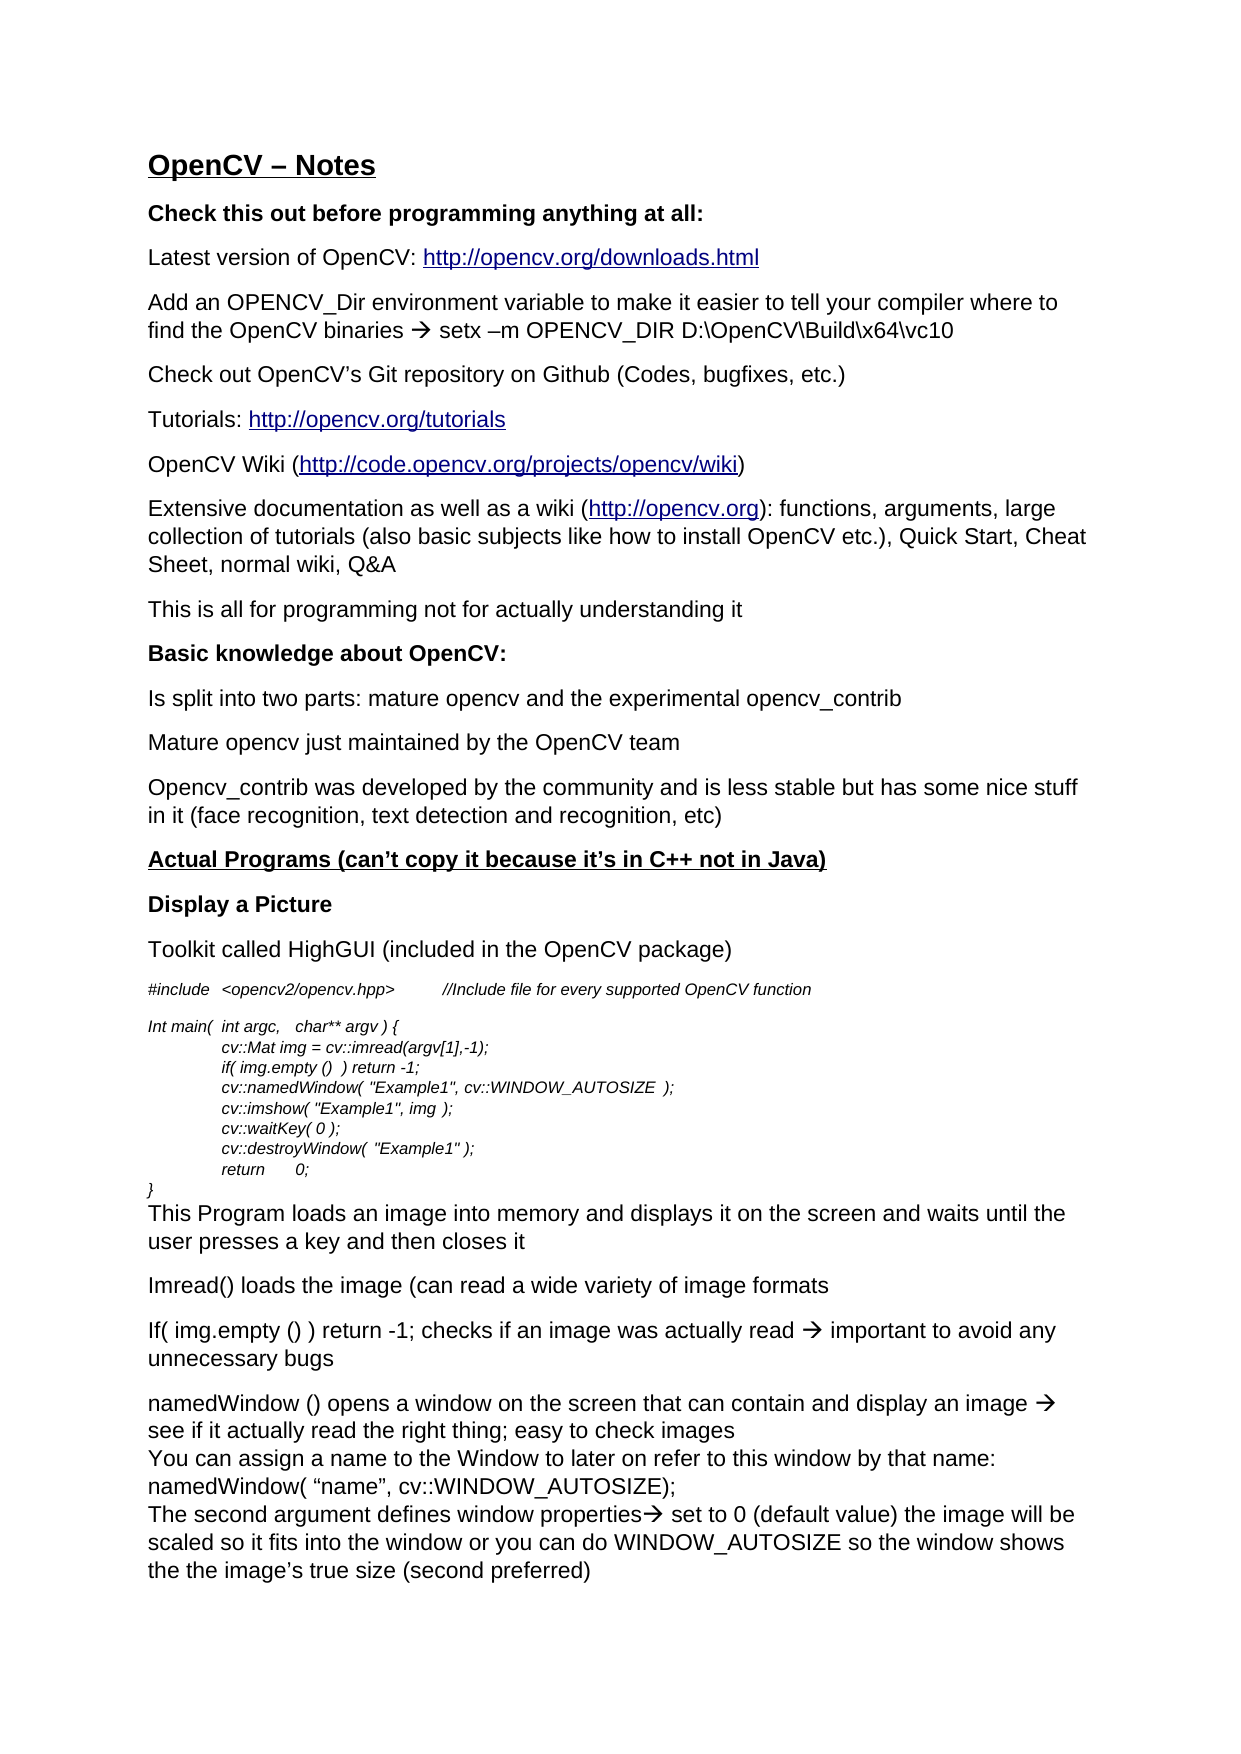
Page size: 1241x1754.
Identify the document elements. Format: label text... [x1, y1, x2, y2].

text Display a Picture [148, 891, 1093, 917]
text Check this out before programming anything at all: [148, 200, 1093, 226]
text You can assign a name to the Window to later on refer to this window by that name: namedWindow( “name”, cv::WINDOW_AUTOSIZE); [148, 1445, 1093, 1500]
text Basic knowledge about OpenCV: [148, 640, 1093, 667]
text OpenCV – Notes [148, 148, 1093, 181]
text The second argument defines window properties set to 0 (default value) the image will be scaled so it fits into the window or you can do WINDOW_AUTOSIZE so the window shows the the image’s true size (second preferred) [148, 1501, 1093, 1583]
text Toolkit called HighGUI (included in the OpenCV package) [148, 936, 1093, 962]
text cv::imshow( "Example1", img ); [148, 1098, 1093, 1118]
text Imread() loads the image (can read a wide variety of image formats [148, 1272, 1093, 1299]
text Latest version of OpenCV: http://opencv.org/downloads.html [148, 244, 1093, 271]
text OpenCV Wiki (http://code.opencv.org/projects/opencv/wiki) [148, 451, 1093, 477]
text Opencv_contrib was developed by the community and is less stable but has some nice stuff in it (face recognition, text detection and recognition, etc) [148, 774, 1093, 828]
text Check out OpenCV’s Git repository on Github (Codes, bugfixes, etc.) [148, 361, 1093, 388]
text If( img.empty () ) return -1; checks if an image was actually read  important to avoid any unnecessary bugs [148, 1317, 1093, 1371]
text return 0; [148, 1159, 1093, 1178]
text Is split into two parts: mature opencv and the experimental opencv_contrib [148, 685, 1093, 711]
text Add an OPENCV_Dir environment variable to make it easier to tell your compiler where to find the OpenCV binaries  setx –m OPENCV_DIR D:\OpenCV\Build\x64\vc10 [148, 289, 1093, 343]
text Actual Programs (can’t copy it because it’s in C++ not in Java) [148, 846, 1093, 873]
text This is all for programming not for actually understanding it [148, 596, 1093, 622]
text This Program loads an image into memory and displays it on the screen and waits until the user presses a key and then closes it [148, 1200, 1093, 1254]
text Extensive documentation as well as a wiki (http://opencv.org): functions, arguments, large collection of tutorials (also basic subjects like how to install OpenCV etc.), Quick Start, Cheat Sheet, normal wiki, Q&A [148, 495, 1093, 577]
text Tutorials: http://opencv.org/tutorials [148, 406, 1093, 432]
text cv::namedWindow( "Example1", cv::WINDOW_AUTOSIZE ); [148, 1078, 1093, 1097]
text if( img.empty () ) return -1; [148, 1058, 1093, 1077]
text Int main( int argc, char** argv ) { [148, 1017, 1093, 1036]
text } [148, 1180, 1093, 1199]
text namedWindow () opens a window on the screen that can contain and display an image  see if it actually read the right thing; easy to check images [148, 1389, 1093, 1444]
text #include <opencv2/opencv.hpp> //Include file for every supported OpenCV function [148, 980, 1093, 999]
text Mature opencv just maintained by the OpenCV team [148, 729, 1093, 756]
text cv::destroyWindow( "Example1" ); [148, 1139, 1093, 1158]
text cv::waitKey( 0 ); [148, 1119, 1093, 1138]
text cv::Mat img = cv::imread(argv[1],-1); [148, 1037, 1093, 1057]
